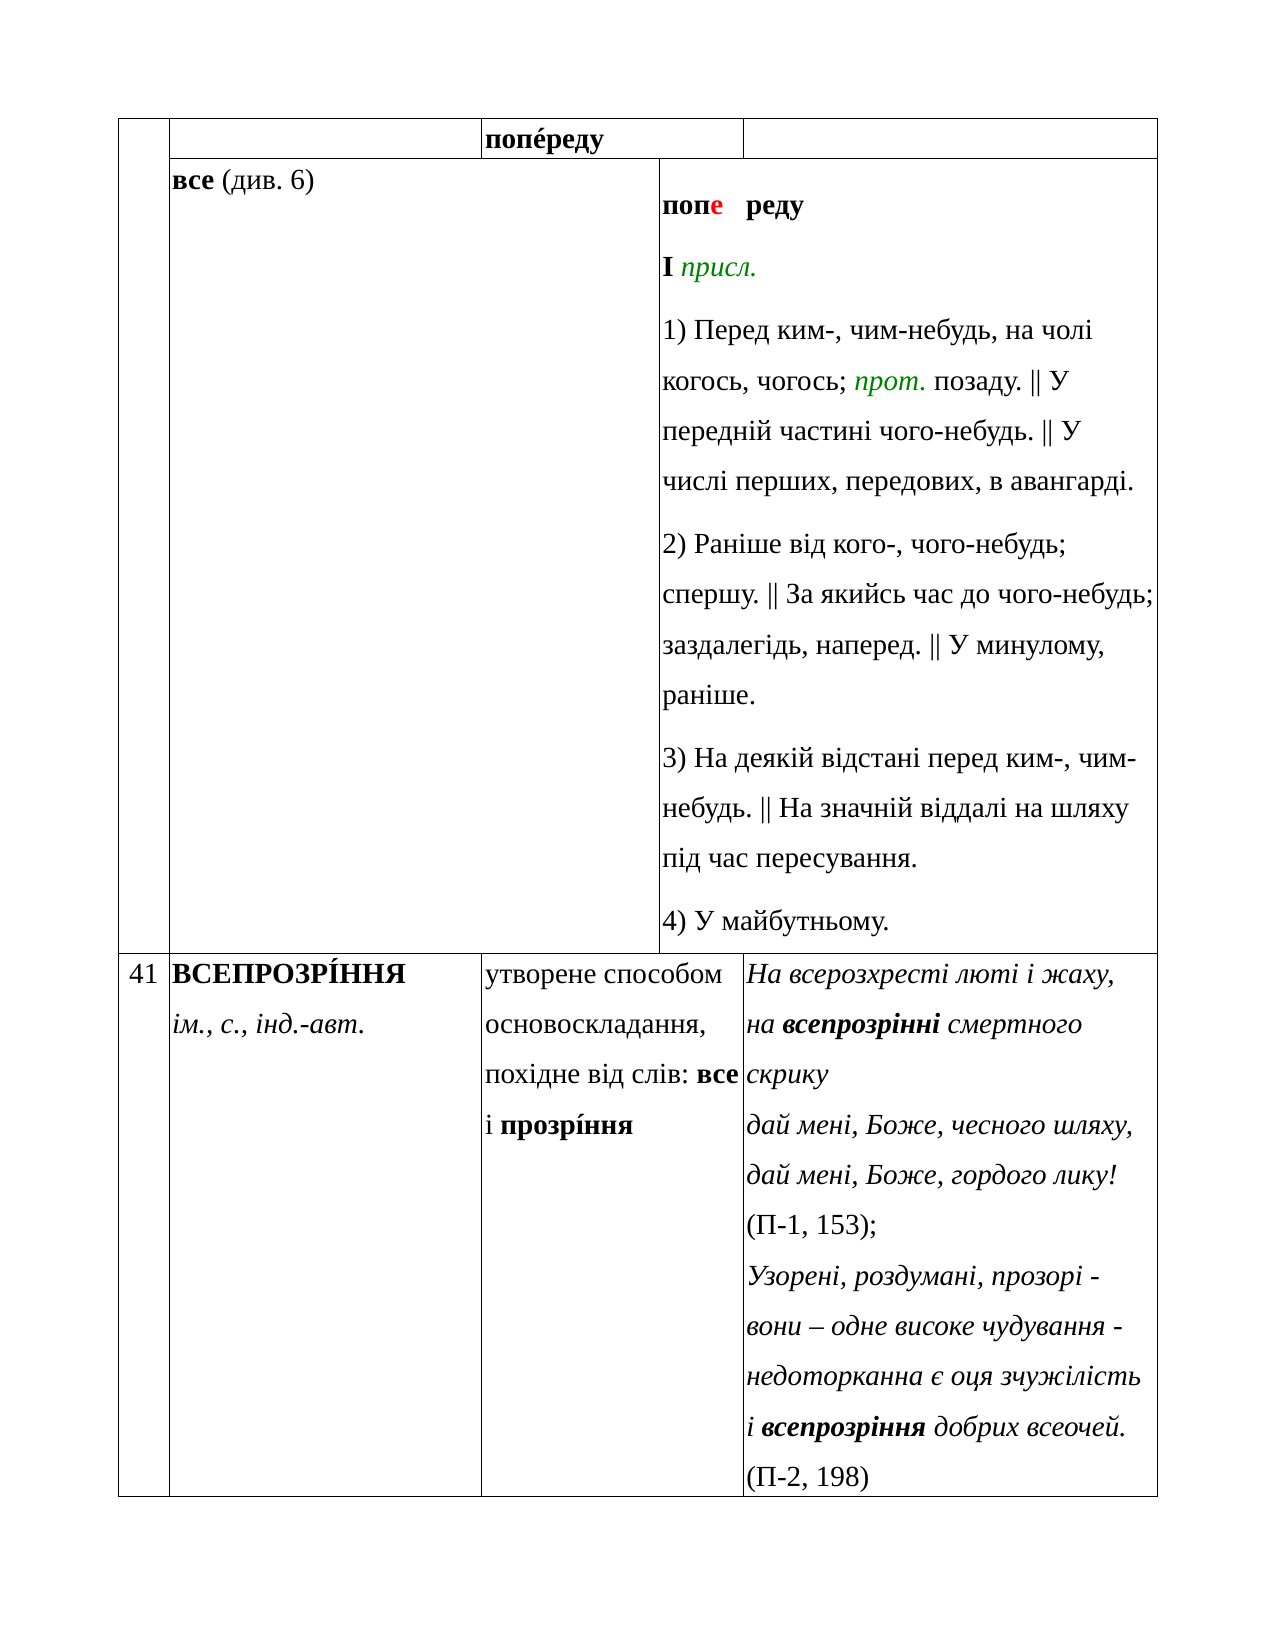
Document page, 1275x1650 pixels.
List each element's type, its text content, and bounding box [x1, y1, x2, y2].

table_cell [170, 119, 481, 158]
table_cell На всерозхресті люті і жаху, на всепрозрінні смертного скрику дай мені, Боже, чесного шляху, дай мені, Боже, гордого лику! (П‑1, 153); Узорені, роздумані, прозорі - вони – одне високе чудування - недоторканна є оця зчужілість і всепрозріння добрих всеочей. (П‑2, 198) [744, 954, 1157, 1496]
table_cell утворене способом основоскладання, похідне від слів: все і прозрíння [482, 954, 743, 1496]
table_cell попереду I присл. 1) Перед ким-, чим-небудь, на чолі когось, чогось; прот. позаду. || У передній частині чого-небудь. || У числі перших, передових, в авангарді. 2) Раніше від кого-, чого-небудь; спершу. || За якийсь час до чого-небудь; заздалегідь, наперед. || У минулому, раніше. 3) На деякій відстані перед ким-, чим-небудь. || На значній віддалі на шляху під час пересування. 4) У майбутньому. [660, 159, 1157, 952]
table_cell Всепрозрíння ім., с., інд.-авт. [170, 954, 481, 1496]
table_cell [119, 119, 169, 952]
table_cell 41 [119, 954, 169, 1496]
table_cell попéреду [482, 119, 743, 158]
table_cell [744, 119, 1157, 158]
table_cell все (див. 6) [170, 159, 659, 952]
